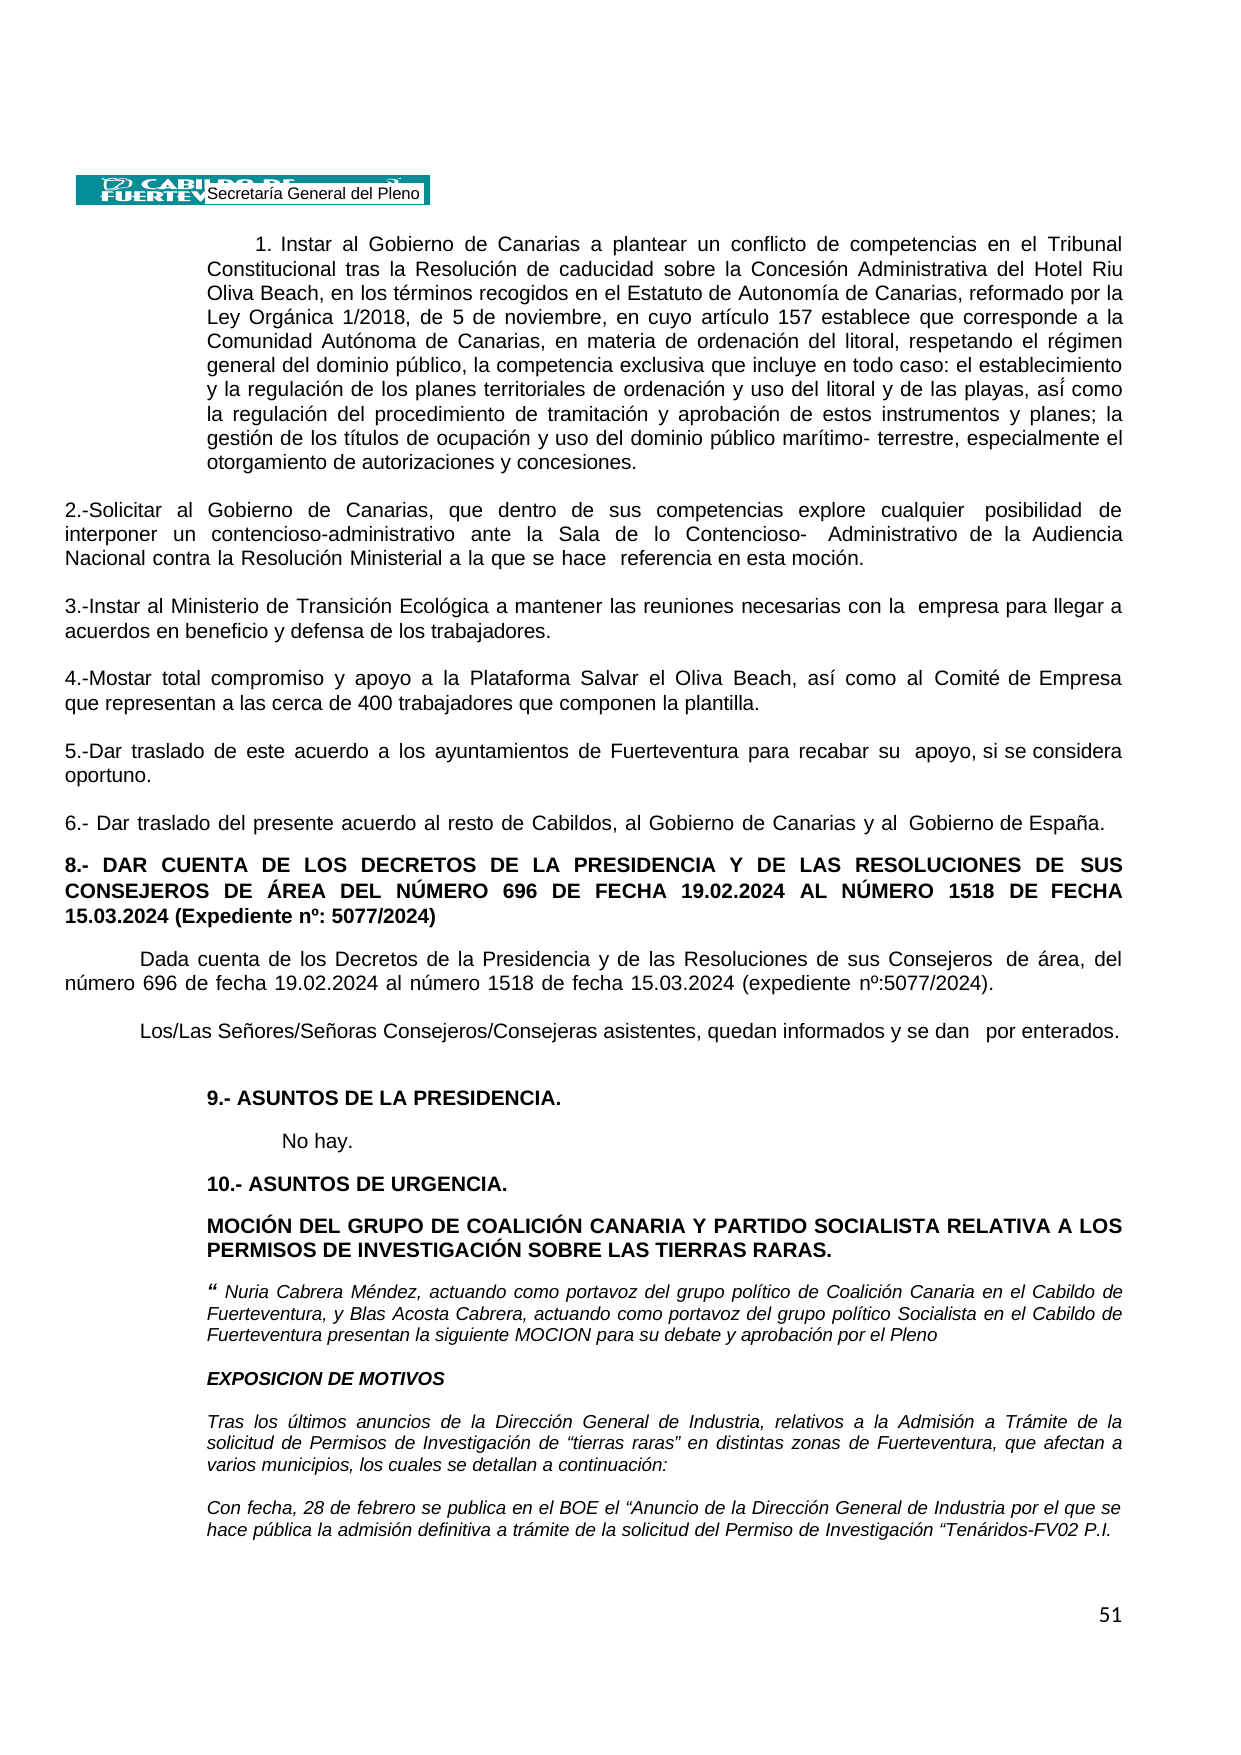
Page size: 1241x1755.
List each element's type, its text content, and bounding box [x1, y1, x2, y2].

picture [75, 175, 431, 205]
text 4.-Mostar total compromiso y apoyo a la Plataforma Salvar el Oliva Beach, así como al Comité de Empresa que representan a las cerca de 400 trabajadores que componen la plantilla. [64, 666, 1123, 714]
text 2.-Solicitar al Gobierno de Canarias, que dentro de sus competencias explore cualquier posibilidad de interponer un contencioso-administrativo ante la Sala de lo Contencioso- Administrativo de la Audiencia Nacional contra la Resolución Ministerial a la que se hace referencia en esta moción. [64, 498, 1123, 570]
text Dada cuenta de los Decretos de la Presidencia y de las Resoluciones de sus Consejeros de área, del número 696 de fecha 19.02.2024 al número 1518 de fecha 15.03.2024 (expediente nº:5077/2024). [64, 947, 1123, 995]
subtitle 8.- DAR CUENTA DE LOS DECRETOS DE LA PRESIDENCIA Y DE LAS RESOLUCIONES DE SUS CONSEJEROS DE ÁREA DEL NÚMERO 696 DE FECHA 19.02.2024 AL NÚMERO 1518 DE FECHA 15.03.2024 (Expediente nº: 5077/2024) [64, 853, 1123, 928]
list Instar al Gobierno de Canarias a plantear un conflicto de competencias en el Tribunal Constitucional tras la Resolución de caducidad sobre la Concesión Administrativa del Hotel Riu Oliva Beach, en los términos recogidos en el Estatuto de Autonomía de Canarias, reformado por la Ley Orgánica 1/2018, de 5 de noviembre, en cuyo artículo 157 establece que corresponde a la Comunidad Autónoma de Canarias, en materia de ordenación del litoral, respetando el régimen general del dominio público, la competencia exclusiva que incluye en todo caso: el establecimiento y la regulación de los planes territoriales de ordenación y uso del litoral y de las playas, así́ como la regulación del procedimiento de tramitación y aprobación de estos instrumentos y planes; la gestión de los títulos de ocupación y uso del dominio público marítimo- terrestre, especialmente el otorgamiento de autorizaciones y concesiones. [181, 232, 1123, 474]
text 6.- Dar traslado del presente acuerdo al resto de Cabildos, al Gobierno de Canarias y al Gobierno de España. [64, 810, 1123, 834]
subtitle 10.- ASUNTOS DE URGENCIA. [207, 1172, 1134, 1196]
text “ Nuria Cabrera Méndez, actuando como portavoz del grupo político de Coalición Canaria en el Cabildo de Fuerteventura, y Blas Acosta Cabrera, actuando como portavoz del grupo político Socialista en el Cabildo de Fuerteventura presentan la siguiente MOCION para su debate y aprobación por el Pleno [207, 1279, 1123, 1346]
text Tras los últimos anuncios de la Dirección General de Industria, relativos a la Admisión a Trámite de la solicitud de Permisos de Investigación de “tierras raras” en distintas zonas de Fuerteventura, que afectan a varios municipios, los cuales se detallan a continuación: [207, 1411, 1123, 1475]
text 3.-Instar al Ministerio de Transición Ecológica a mantener las reuniones necesarias con la empresa para llegar a acuerdos en beneficio y defensa de los trabajadores. [64, 594, 1123, 642]
text 5.-Dar traslado de este acuerdo a los ayuntamientos de Fuerteventura para recabar su apoyo, si se considera oportuno. [64, 738, 1123, 787]
text No hay. [282, 1128, 1134, 1152]
text EXPOSICION DE MOTIVOS [207, 1367, 1134, 1389]
text Los/Las Señores/Señoras Consejeros/Consejeras asistentes, quedan informados y se dan por enterados. [64, 1019, 1123, 1043]
subtitle 9.- ASUNTOS DE LA PRESIDENCIA. [207, 1086, 1134, 1109]
text Con fecha, 28 de febrero se publica en el BOE el “Anuncio de la Dirección General de Industria por el que se hace pública la admisión definitiva a trámite de la solicitud del Permiso de Investigación “Tenáridos-FV02 P.I. [207, 1497, 1123, 1540]
text MOCIÓN DEL GRUPO DE COALICIÓN CANARIA Y PARTIDO SOCIALISTA RELATIVA A LOS PERMISOS DE INVESTIGACIÓN SOBRE LAS TIERRAS RARAS. [207, 1214, 1123, 1262]
